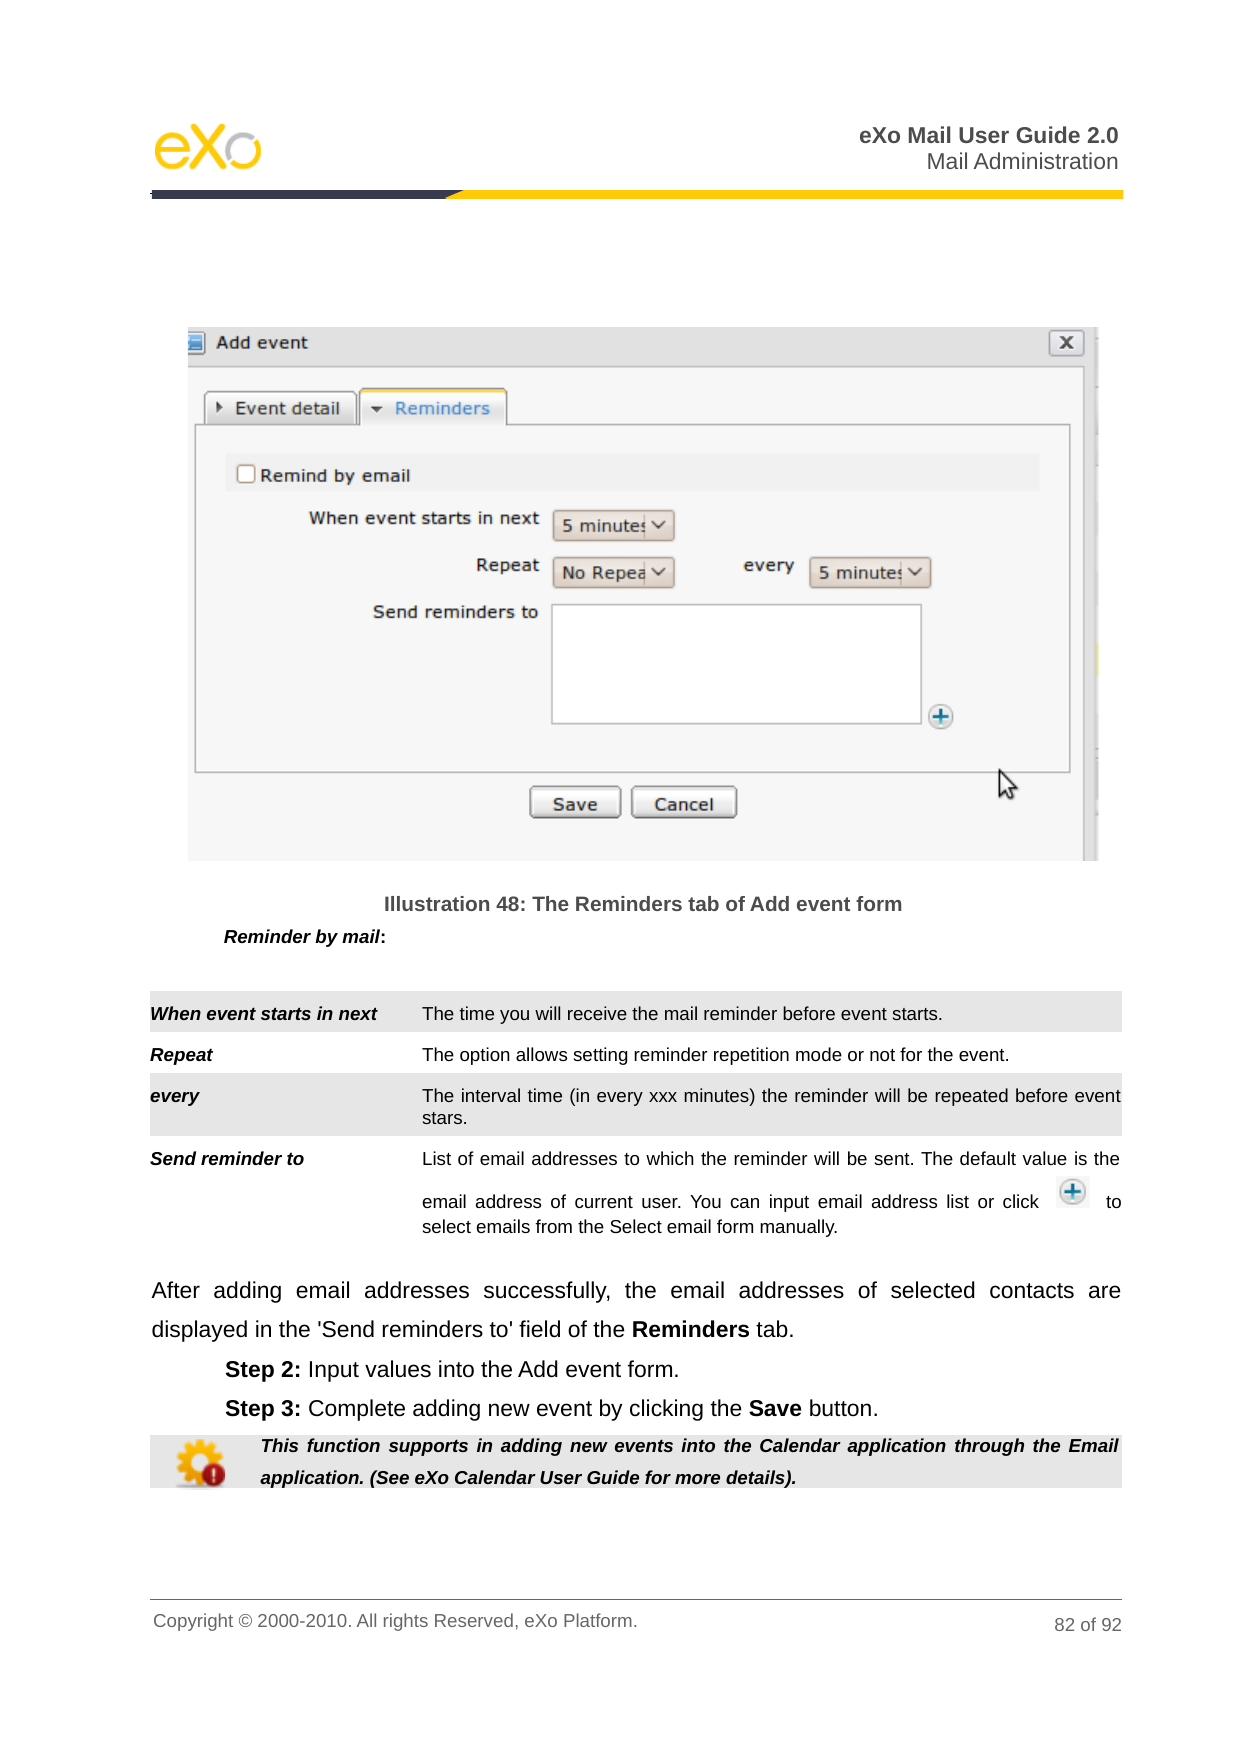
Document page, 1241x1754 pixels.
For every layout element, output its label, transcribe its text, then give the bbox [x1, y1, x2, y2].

list After adding email addresses successfully, the email addresses of selected contacts are displayed in the 'Send reminders to' field of the Reminders tab. [114, 1277, 1122, 1343]
table_cell Send reminder to [150, 1136, 422, 1244]
table_header This function supports in adding new events into the Calendar application through the Email application. (See eXo Calendar User Guide for more details). [260, 1435, 1122, 1488]
picture [187, 327, 1099, 861]
list Step 2: Input values into the Add event form. [187, 1356, 1122, 1382]
table_header The time you will receive the mail reminder before event starts. [422, 991, 1122, 1032]
picture [175, 1439, 226, 1490]
picture [155, 123, 262, 170]
text Reminder by mail: [174, 223, 1122, 948]
table_header When event starts in next [150, 991, 422, 1032]
list Step 3: Complete adding new event by clicking the Save button. [187, 1395, 1122, 1422]
picture [151, 190, 1124, 199]
table_cell Repeat [150, 1032, 422, 1073]
table_header [150, 1435, 260, 1488]
table_cell List of email addresses to which the reminder will be sent. The default value is the email address of current user. You can input email address list or click to select emails from the Select email form manually. [422, 1136, 1122, 1244]
table_cell every [150, 1073, 422, 1136]
text Illustration 48: The Reminders tab of Add event form [174, 861, 1112, 916]
table_cell The option allows setting reminder repetition mode or not for the event. [422, 1032, 1122, 1073]
table_cell The interval time (in every xxx minutes) the reminder will be repeated before event stars. [422, 1073, 1122, 1136]
picture [1055, 1176, 1090, 1208]
